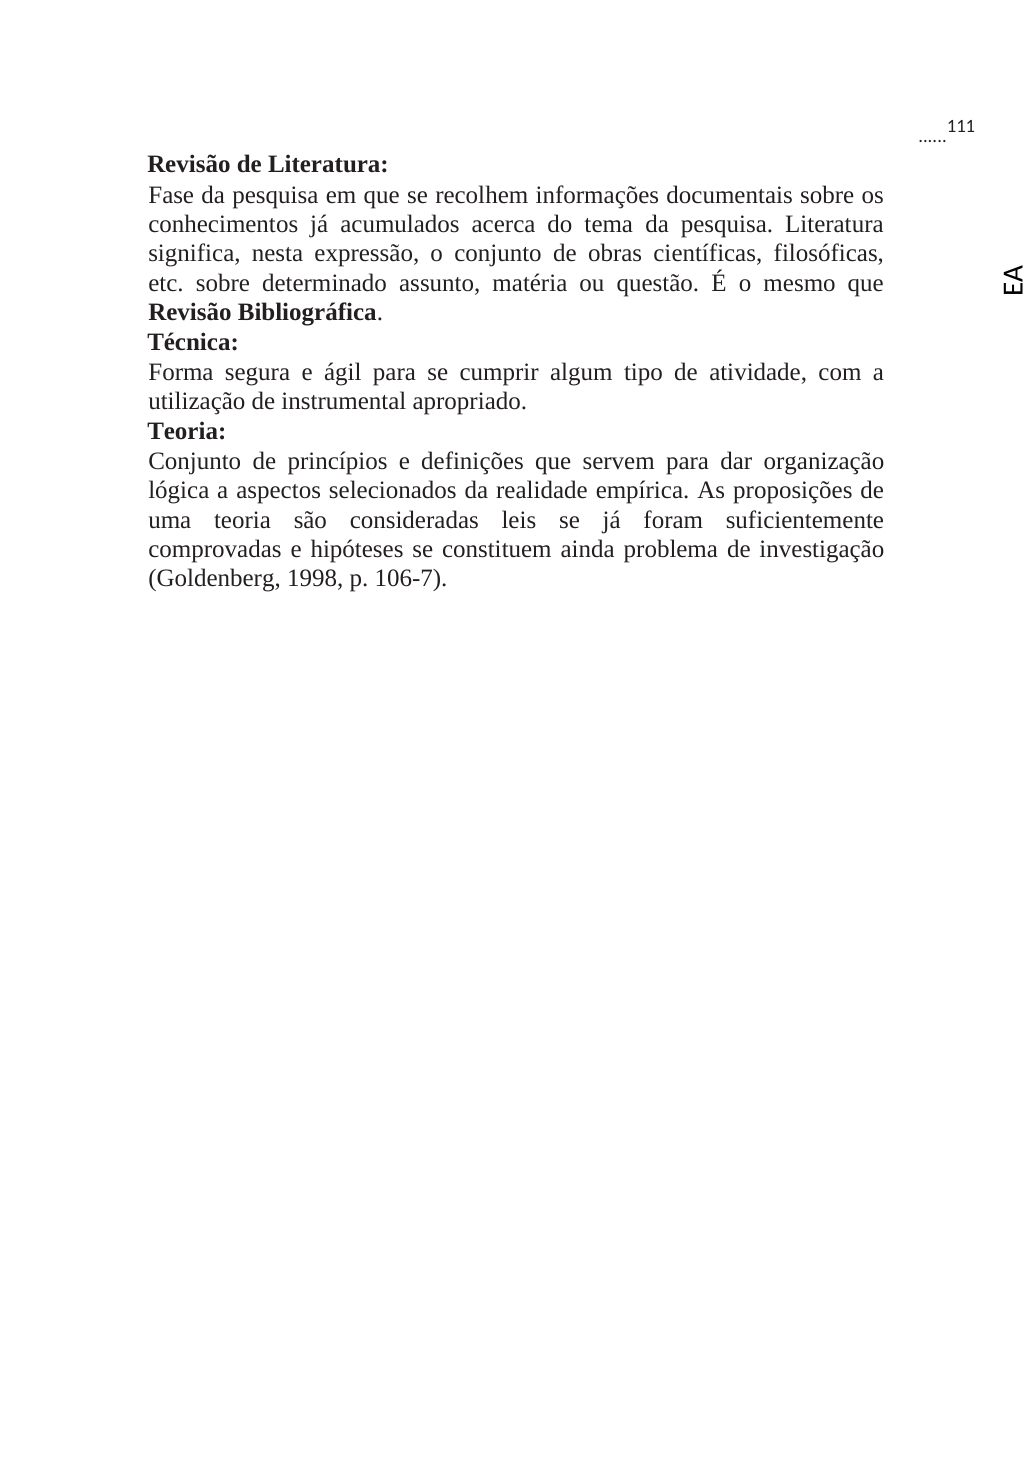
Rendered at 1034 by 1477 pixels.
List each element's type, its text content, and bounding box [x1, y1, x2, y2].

text Fase da pesquisa em que se recolhem informações documentais sobre os conhecimentos já acumulados acerca do tema da pesquisa. Literatura significa, nesta expressão, o conjunto de obras científicas, filosóficas, etc. sobre determinado assunto, matéria ou questão. É o mesmo que Revisão Bibliográfica. [148, 180, 885, 326]
text Teoria: [147, 416, 886, 444]
text Revisão de Literatura: [147, 149, 886, 178]
text Técnica: [147, 327, 886, 355]
text Forma segura e ágil para se cumprir algum tipo de atividade, com a utilização de instrumental apropriado. [148, 357, 885, 415]
text Conjunto de princípios e definições que servem para dar organização lógica a aspectos selecionados da realidade empírica. As proposições de uma teoria são consideradas leis se já foram suficientemente comprovadas e hipóteses se constituem ainda problema de investigação (Goldenberg, 1998, p. 106-7). [148, 446, 885, 592]
